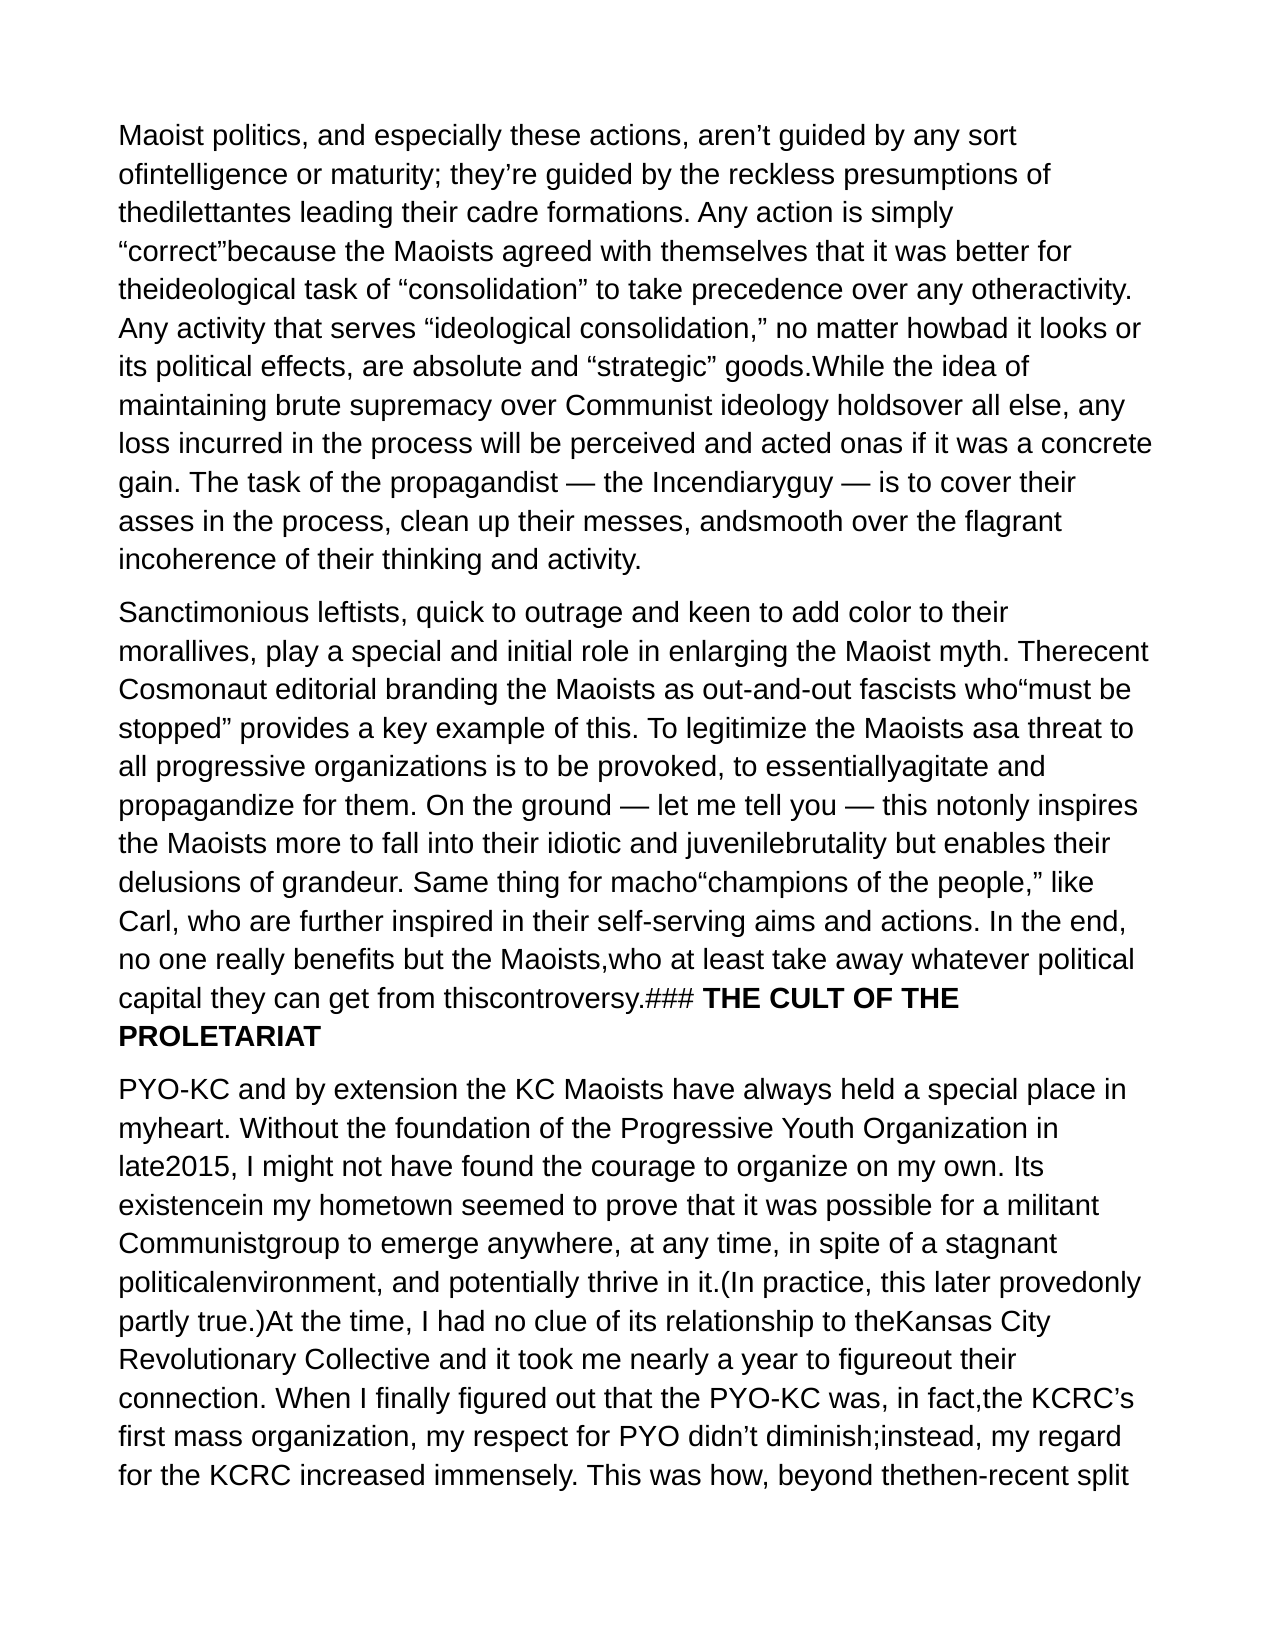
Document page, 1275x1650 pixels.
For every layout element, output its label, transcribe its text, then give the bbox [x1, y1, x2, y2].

text PYO-KC and by extension the KC Maoists have always held a special place in myheart. Without the foundation of the Progressive Youth Organization in late2015, I might not have found the courage to organize on my own. Its existencein my hometown seemed to prove that it was possible for a militant Communistgroup to emerge anywhere, at any time, in spite of a stagnant politicalenvironment, and potentially thrive in it.(In practice, this later provedonly partly true.)At the time, I had no clue of its relationship to theKansas City Revolutionary Collective and it took me nearly a year to figureout their connection. When I finally figured out that the PYO-KC was, in fact,the KCRC’s first mass organization, my respect for PYO didn’t diminish;instead, my regard for the KCRC increased immensely. This was how, beyond thethen-recent split [118, 1072, 1157, 1491]
text Sanctimonious leftists, quick to outrage and keen to add color to their morallives, play a special and initial role in enlarging the Maoist myth. Therecent Cosmonaut editorial branding the Maoists as out-and-out fascists who“must be stopped” provides a key example of this. To legitimize the Maoists asa threat to all progressive organizations is to be provoked, to essentiallyagitate and propagandize for them. On the ground — let me tell you — this notonly inspires the Maoists more to fall into their idiotic and juvenilebrutality but enables their delusions of grandeur. Same thing for macho“champions of the people,” like Carl, who are further inspired in their self-serving aims and actions. In the end, no one really benefits but the Maoists,who at least take away whatever political capital they can get from thiscontroversy.### THE CULT OF THE PROLETARIAT [118, 595, 1157, 1053]
text Maoist politics, and especially these actions, aren’t guided by any sort ofintelligence or maturity; they’re guided by the reckless presumptions of thedilettantes leading their cadre formations. Any action is simply “correct”because the Maoists agreed with themselves that it was better for theideological task of “consolidation” to take precedence over any otheractivity. Any activity that serves “ideological consolidation,” no matter howbad it looks or its political effects, are absolute and “strategic” goods.While the idea of maintaining brute supremacy over Communist ideology holdsover all else, any loss incurred in the process will be perceived and acted onas if it was a concrete gain. The task of the propagandist — the Incendiaryguy — is to cover their asses in the process, clean up their messes, andsmooth over the flagrant incoherence of their thinking and activity. [118, 118, 1157, 576]
